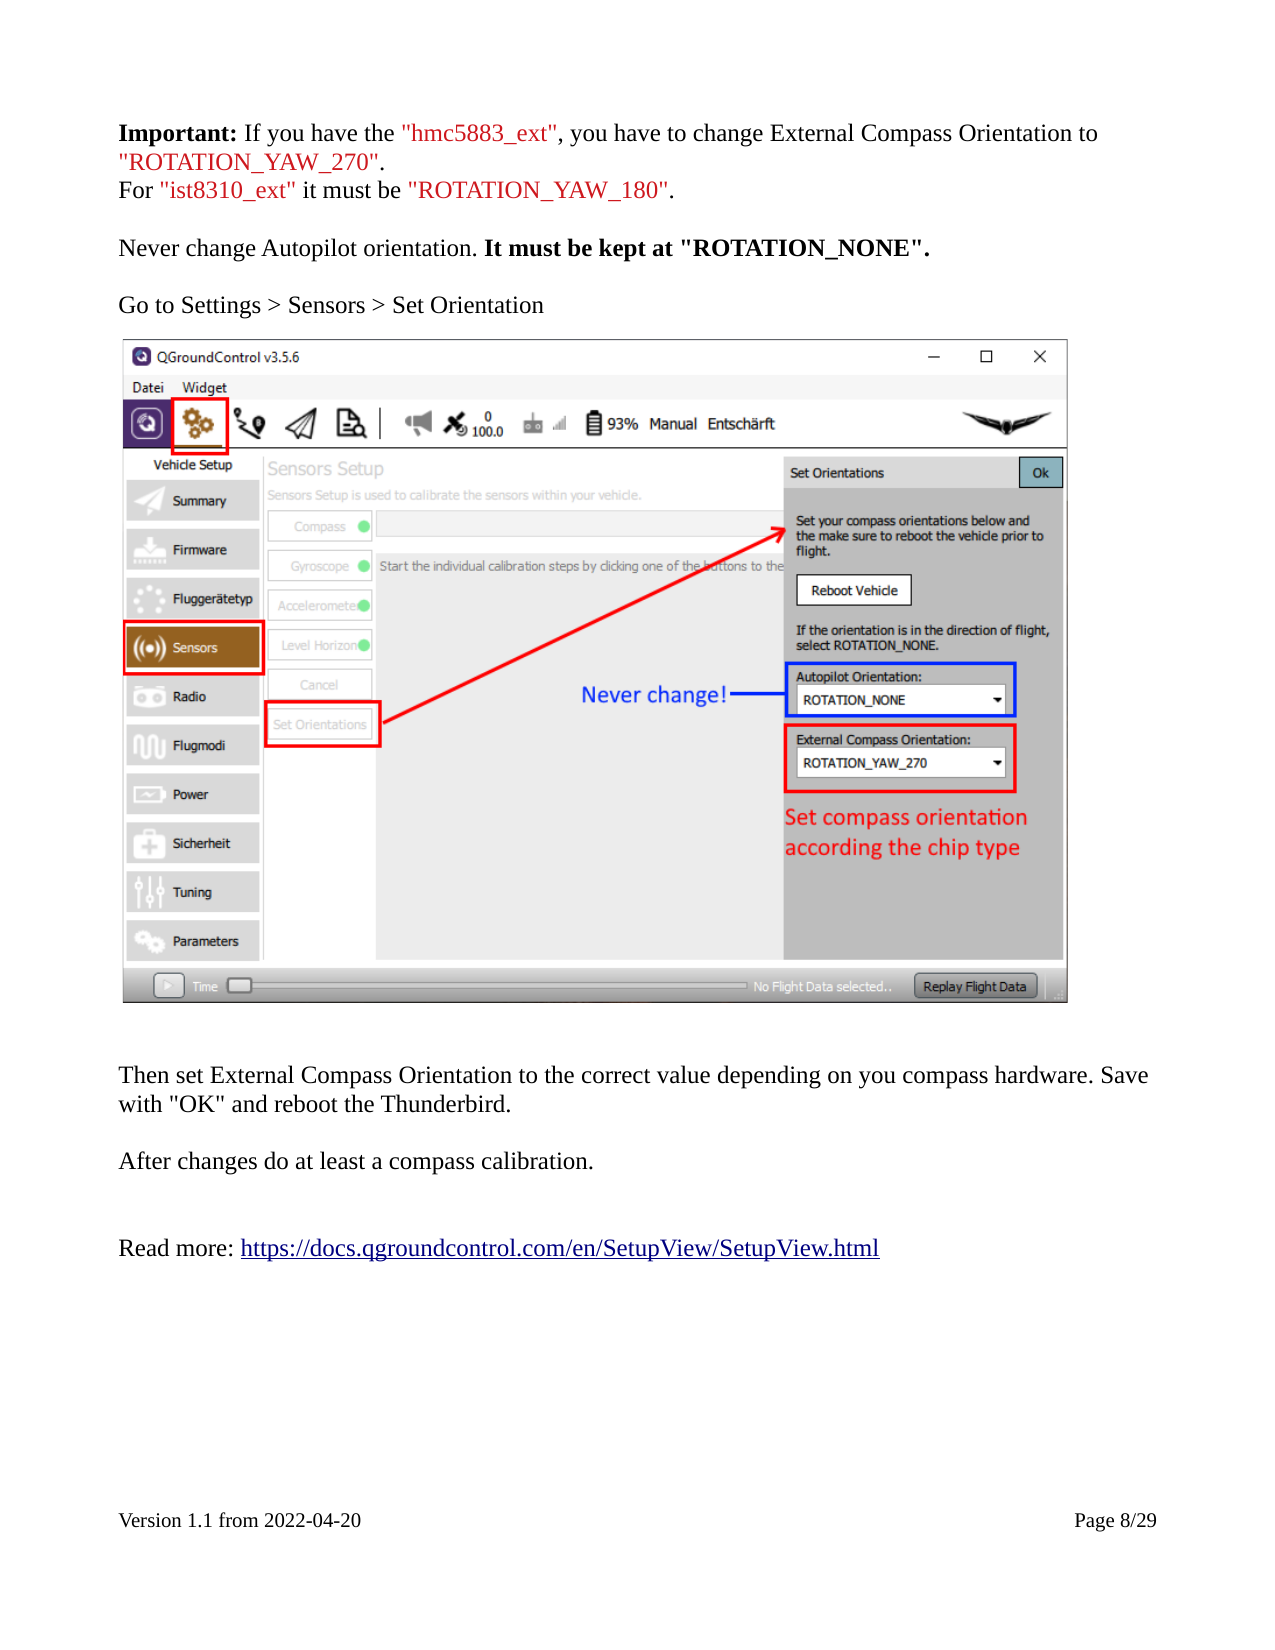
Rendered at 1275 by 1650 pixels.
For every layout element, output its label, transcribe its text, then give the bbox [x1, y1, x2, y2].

text Go to Settings > Sensors > Set Orientation [118, 291, 1157, 319]
picture [122, 339, 1068, 1003]
text After changes do at least a compass calibration. [118, 1146, 1157, 1175]
text Never change Autopilot orientation. It must be kept at "ROTATION_NONE". [118, 233, 1157, 262]
text Important: If you have the "hmc5883_ext", you have to change External Compass Orientation to "ROTATION_YAW_270". [118, 118, 1157, 176]
text Then set External Compass Orientation to the correct value depending on you compass hardware. Save with "OK" and reboot the Thunderbird. [118, 1060, 1157, 1118]
text Read more: https://docs.qgroundcontrol.com/en/SetupView/SetupView.html [118, 1233, 1157, 1261]
text For "ist8310_ext" it must be "ROTATION_YAW_180". [118, 176, 1157, 204]
